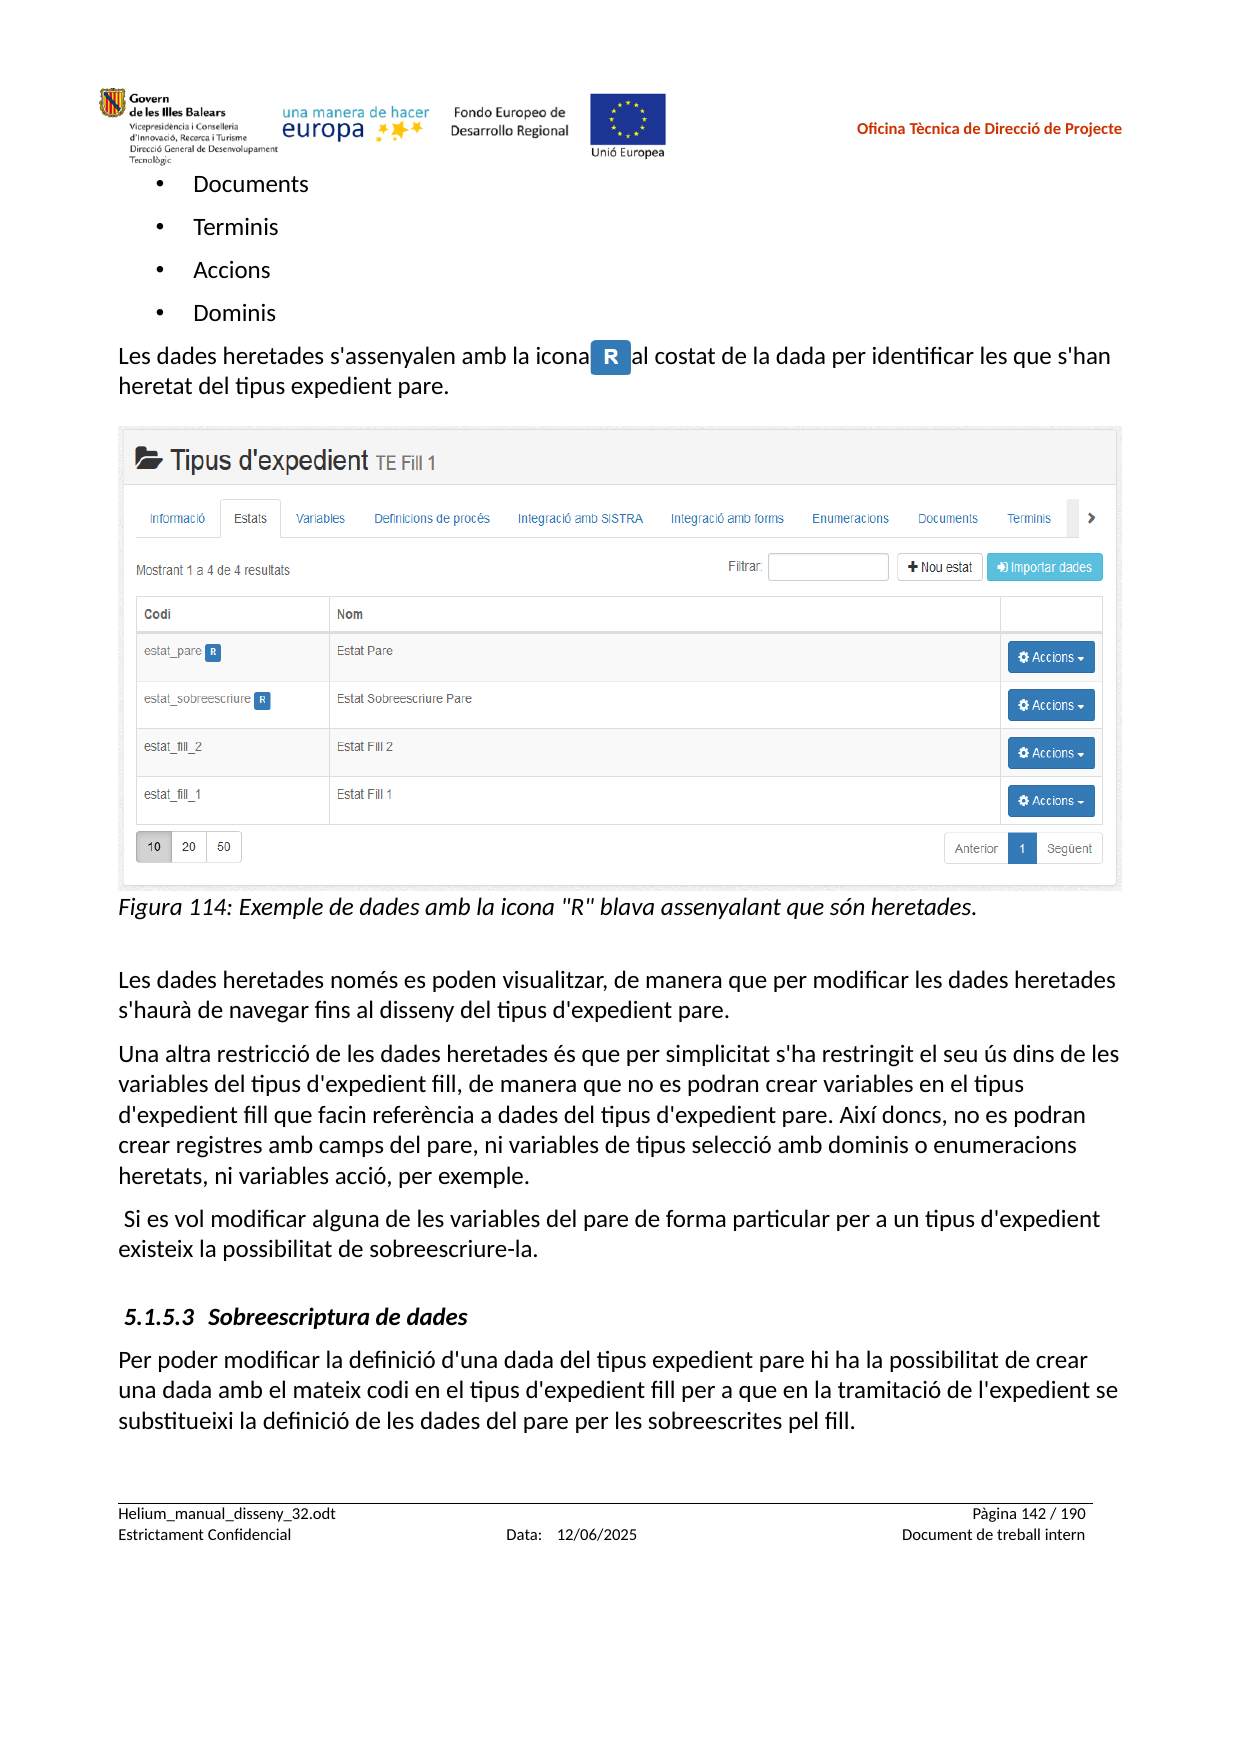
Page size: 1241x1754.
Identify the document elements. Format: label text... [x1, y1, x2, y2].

text Les dades heretades només es poden visualitzar, de manera que per modificar les dades heretades s'haurà de navegar fins al disseny del tipus d'expedient pare. [118, 964, 1122, 1025]
picture [590, 340, 631, 375]
list Terminis [156, 211, 1122, 241]
text Per poder modificar la definició d'una dada del tipus expedient pare hi ha la possibilitat de crear una dada amb el mateix codi en el tipus d'expedient fill per a que en la tramitació de l'expedient se substitueixi la definició de les dades del pare per les sobreescrites pel fill. [118, 1344, 1122, 1436]
picture [99, 87, 668, 166]
text Una altra restricció de les dades heretades és que per simplicitat s'ha restringit el seu ús dins de les variables del tipus d'expedient fill, de manera que no es podran crear variables en el tipus d'expedient fill que facin referència a dades del tipus d'expedient pare. Així doncs, no es podran crear registres amb camps del pare, ni variables de tipus selecció amb dominis o enumeracions heretats, ni variables acció, per exemple. [118, 1038, 1122, 1190]
text Les dades heretades s'assenyalen amb la icona al costat de la dada per identificar les que s'han heretat del tipus expedient pare. [118, 340, 1122, 401]
text Si es vol modificar alguna de les variables del pare de forma particular per a un tipus d'expedient existeix la possibilitat de sobreescriure-la. [118, 1203, 1122, 1264]
subtitle Sobreescriptura de dades [118, 1301, 1122, 1332]
text Figura 114: Exemple de dades amb la icona "R" blava assenyalant que són heretades. [118, 891, 1122, 921]
list Accions [156, 254, 1122, 284]
list Documents [156, 168, 1122, 198]
list Dominis [156, 297, 1122, 327]
